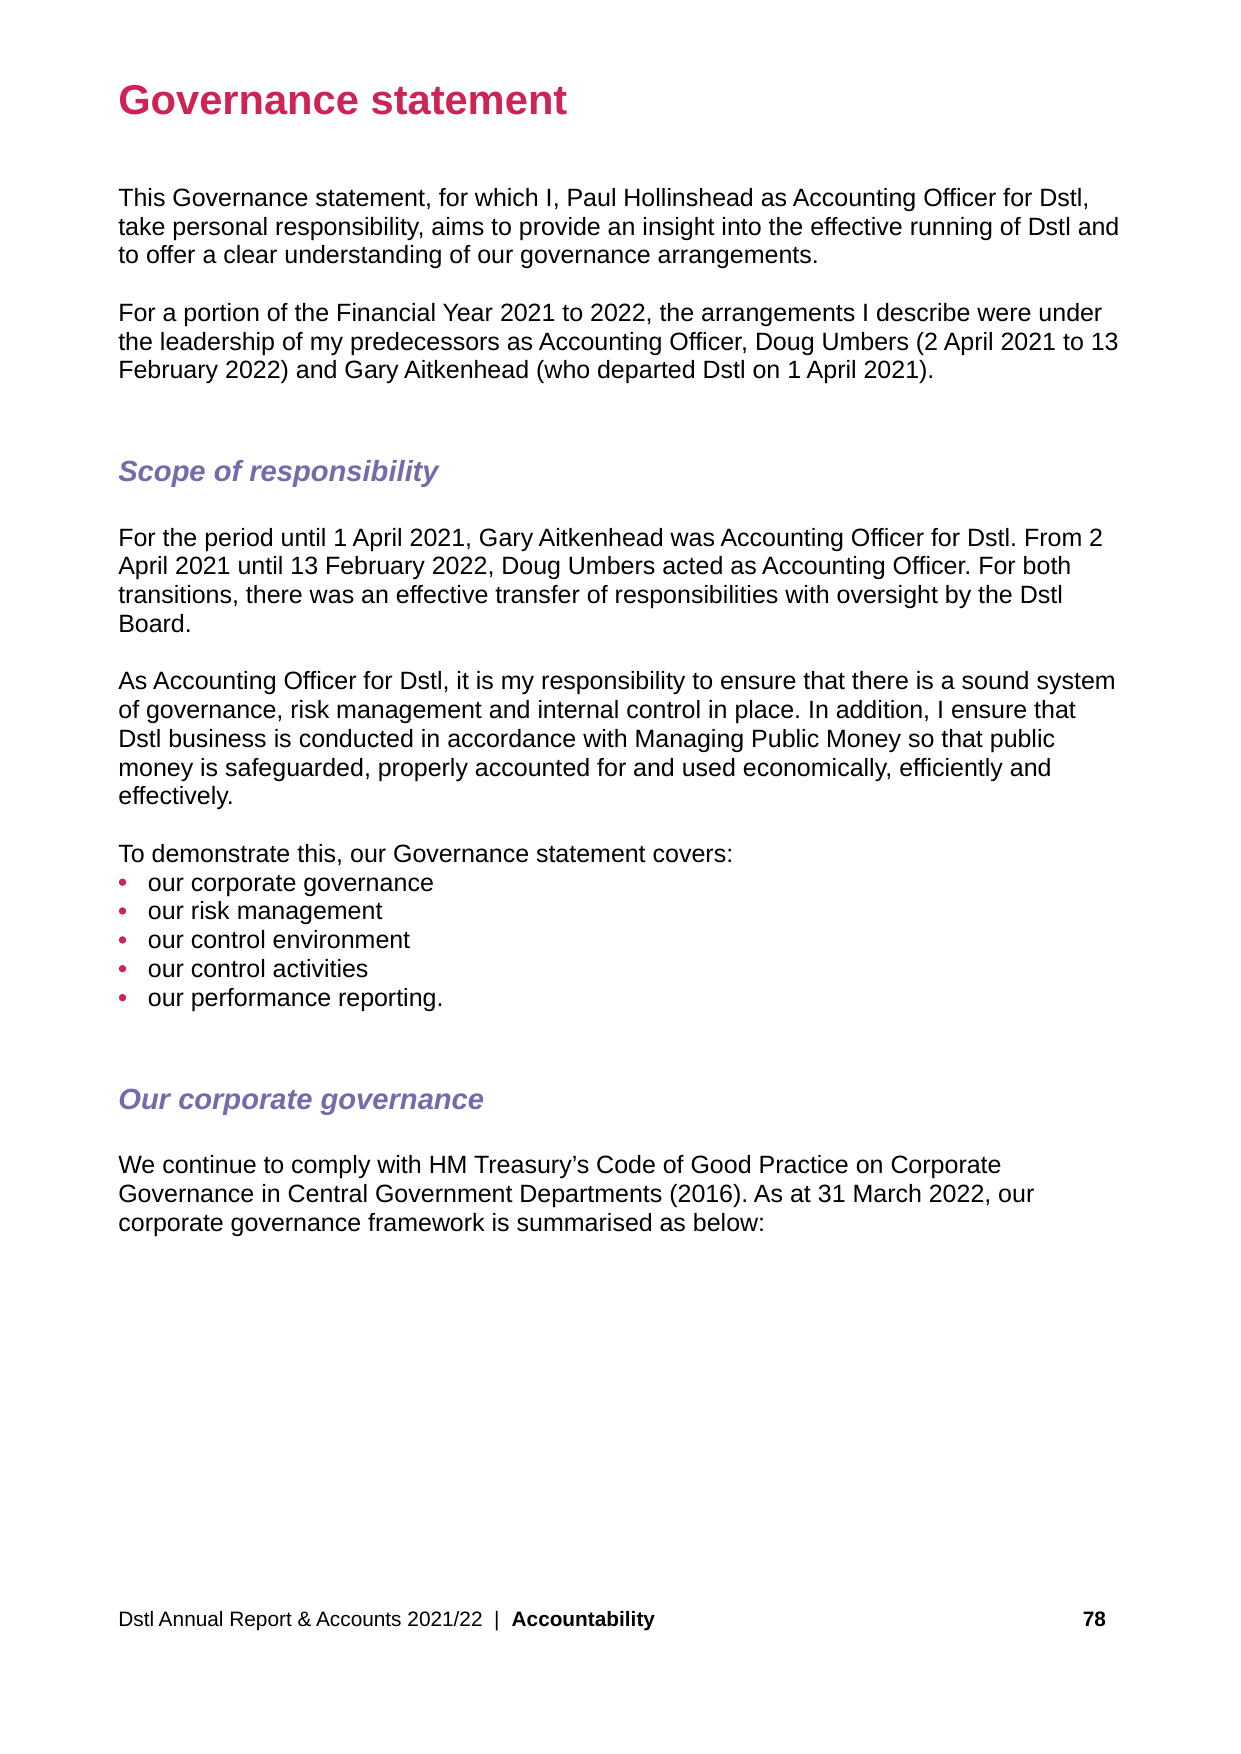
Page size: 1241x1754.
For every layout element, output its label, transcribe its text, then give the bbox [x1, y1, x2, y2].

subtitle Governance statement [118, 75, 1122, 123]
list our control environment [118, 925, 1122, 954]
text For the period until 1 April 2021, Gary Aitkenhead was Accounting Officer for Dstl. From 2 April 2021 until 13 February 2022, Doug Umbers acted as Accounting Officer. For both transitions, there was an effective transfer of responsibilities with oversight by the Dstl Board. [118, 522, 1122, 637]
text We continue to comply with HM Treasury’s Code of Good Practice on Corporate Governance in Central Government Departments (2016). As at 31 March 2022, our corporate governance framework is summarised as below: [118, 1150, 1122, 1236]
list our risk management [118, 896, 1122, 925]
text As Accounting Officer for Dstl, it is my responsibility to ensure that there is a sound system of governance, risk management and internal control in place. In addition, I ensure that Dstl business is conducted in accordance with Managing Public Money so that public money is safeguarded, properly accounted for and used economically, efficiently and effectively. [118, 666, 1122, 810]
text For a portion of the Financial Year 2021 to 2022, the arrangements I describe were under the leadership of my predecessors as Accounting Officer, Doug Umbers (2 April 2021 to 13 February 2022) and Gary Aitkenhead (who departed Dstl on 1 April 2021). [118, 298, 1122, 384]
list our control activities [118, 954, 1122, 983]
text To demonstrate this, our Governance statement covers: [118, 839, 1122, 867]
subtitle Scope of responsibility [118, 454, 1122, 488]
list our corporate governance [118, 867, 1122, 896]
text This Governance statement, for which I, Paul Hollinshead as Accounting Officer for Dstl, take personal responsibility, aims to provide an insight into the effective running of Dstl and to offer a clear understanding of our governance arrangements. [118, 183, 1122, 269]
subtitle Our corporate governance [118, 1082, 1122, 1116]
list our performance reporting. [118, 983, 1122, 1012]
